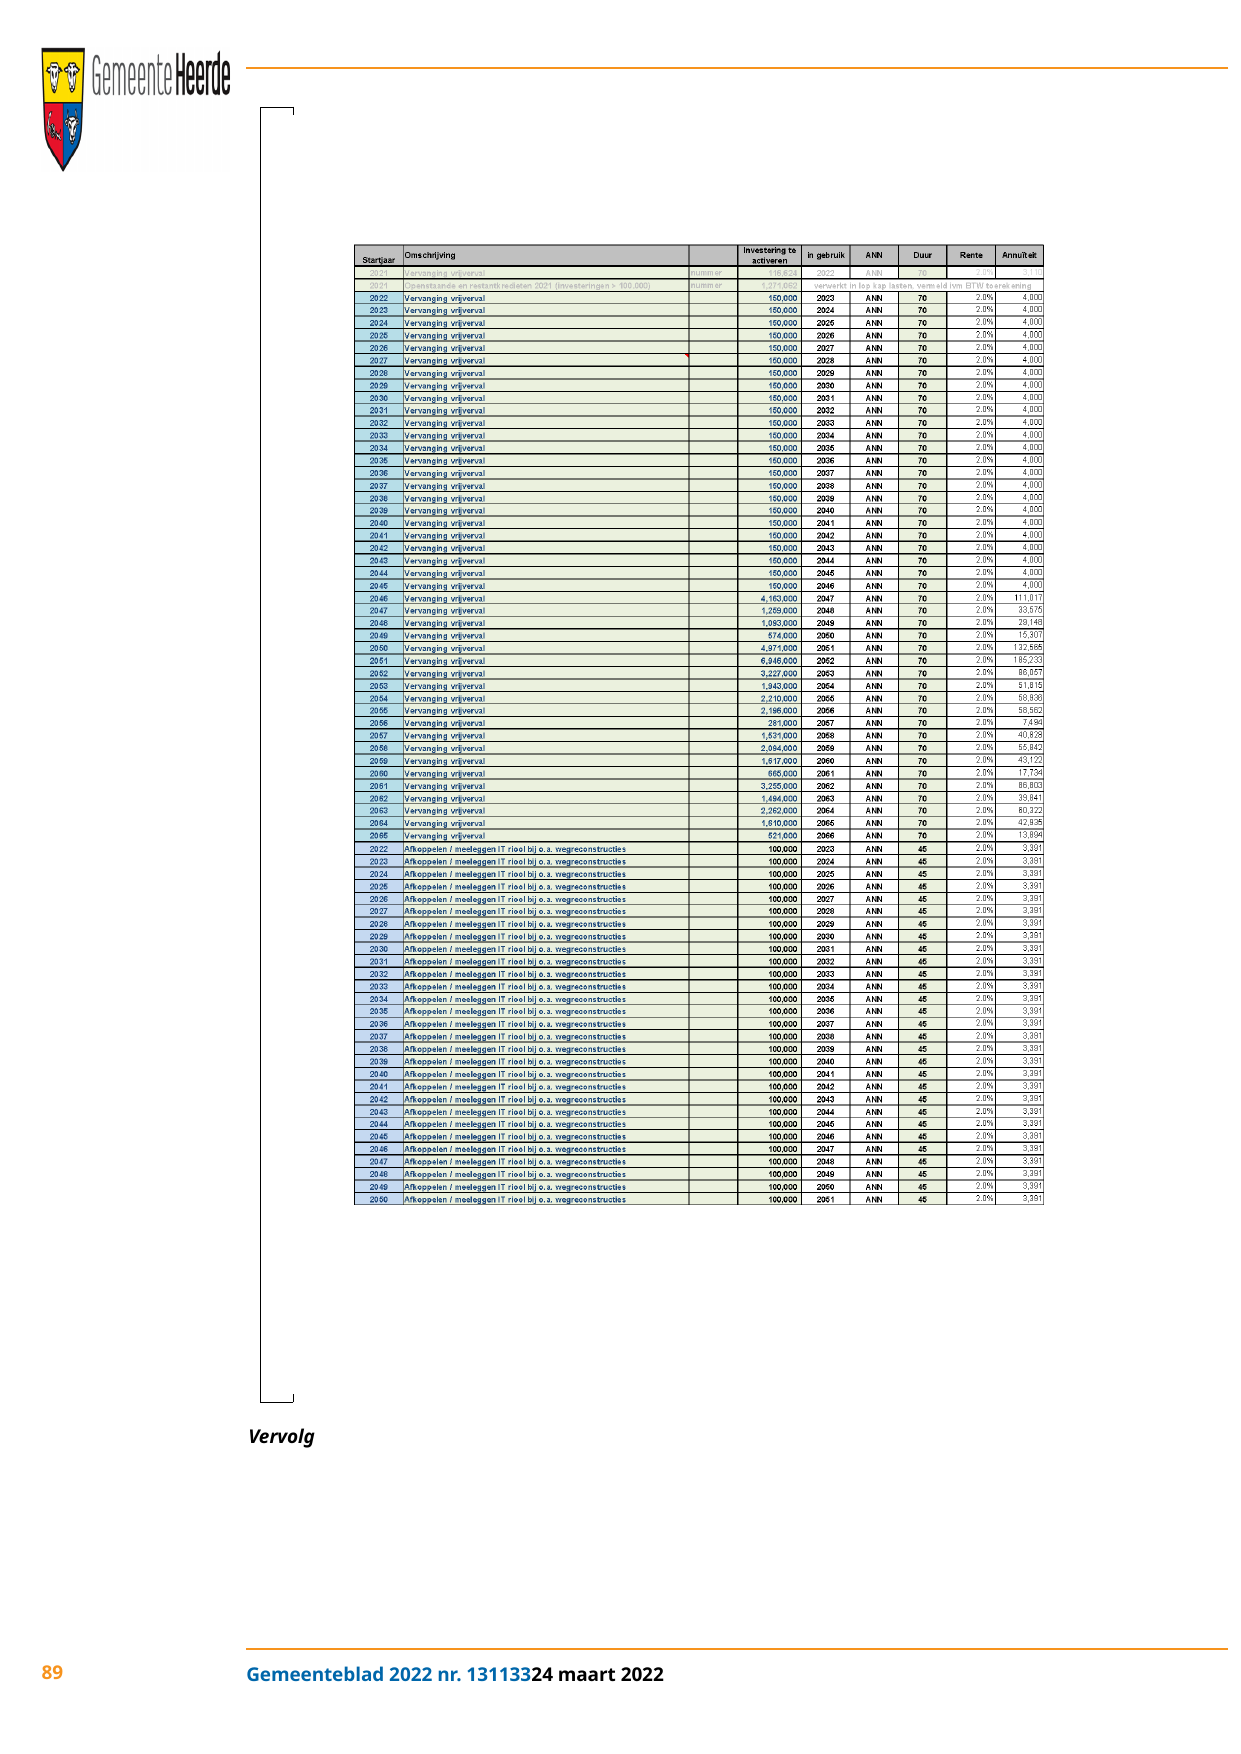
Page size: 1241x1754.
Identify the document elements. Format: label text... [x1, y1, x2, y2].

text Vervolg [248, 1423, 1152, 1449]
picture [268, 115, 1173, 1394]
picture [41, 47, 231, 172]
